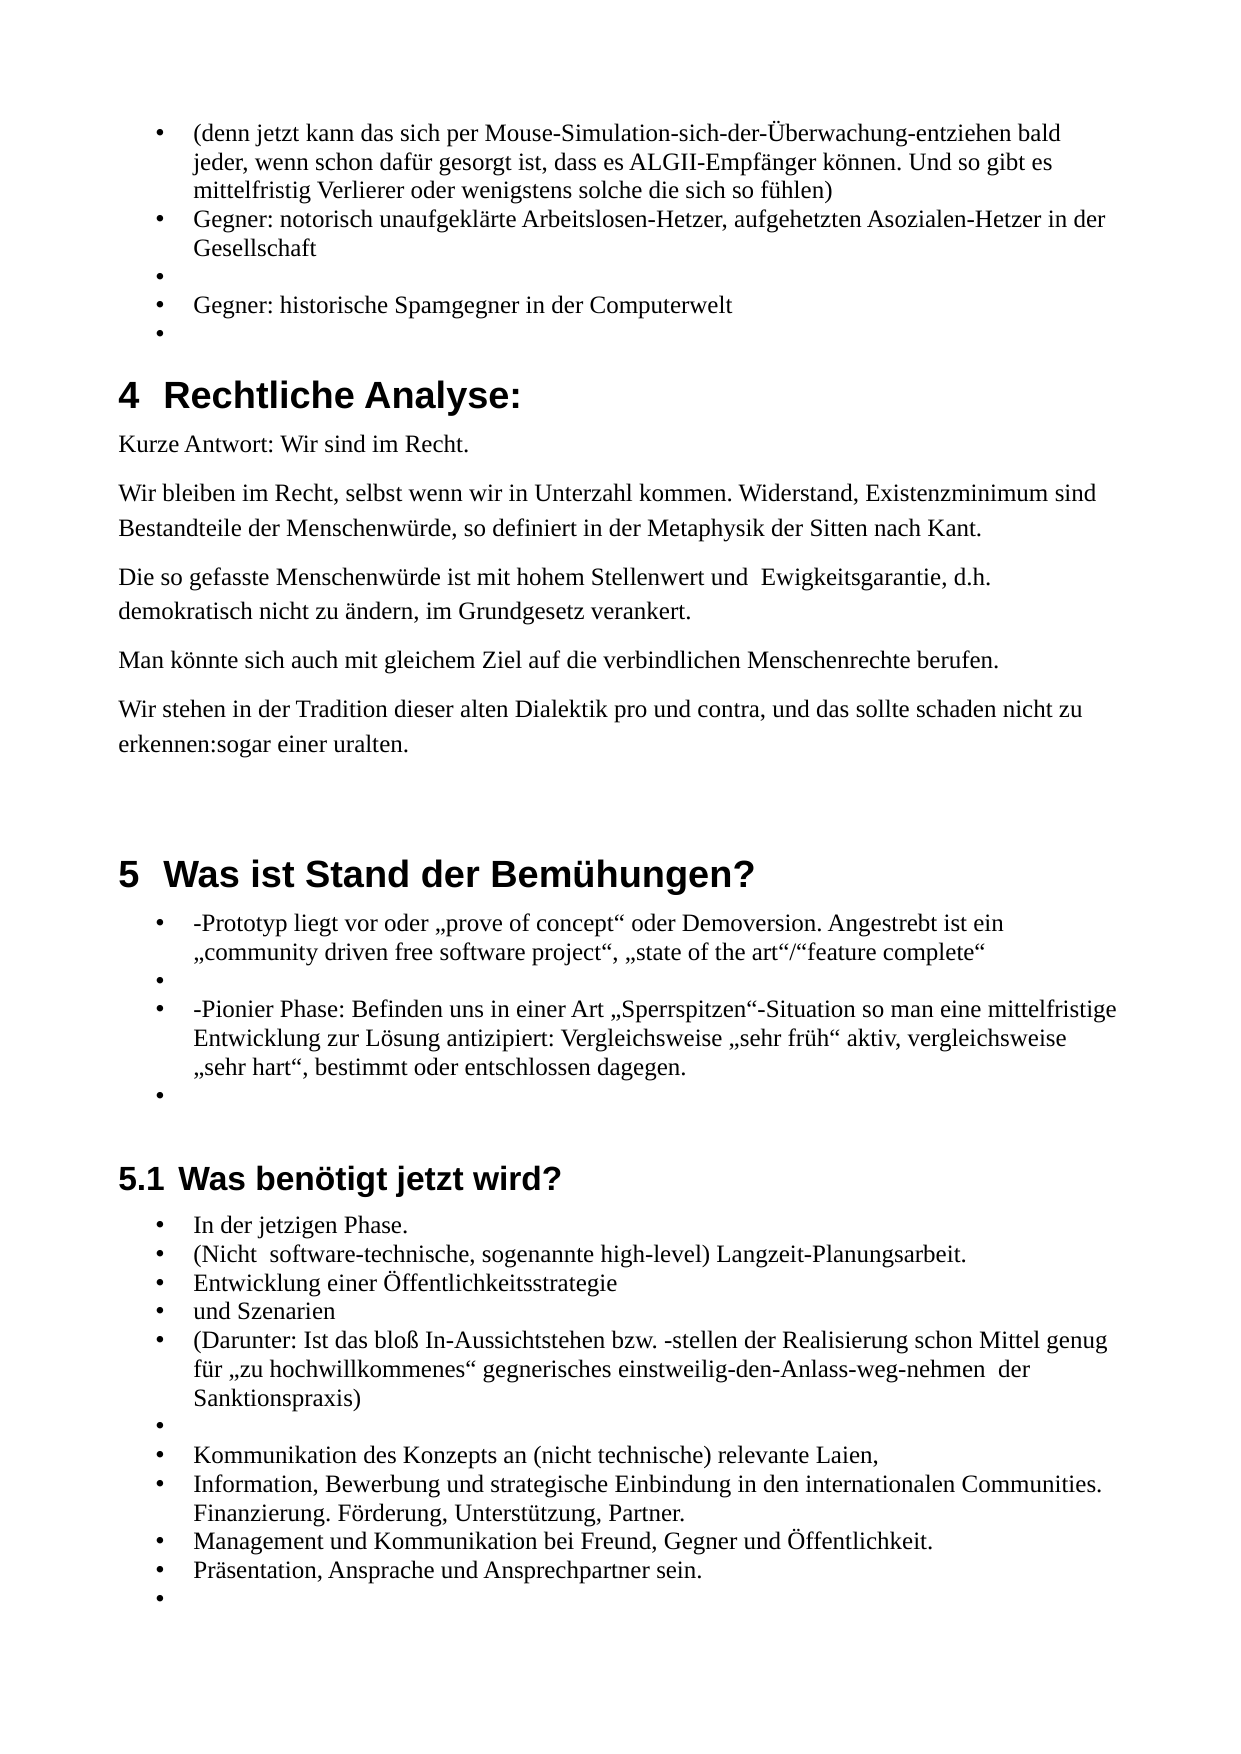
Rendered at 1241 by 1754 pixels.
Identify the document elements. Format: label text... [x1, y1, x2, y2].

text Wir stehen in der Tradition dieser alten Dialektik pro und contra, und das sollte schaden nicht zu erkennen:sogar einer uralten. [118, 694, 1122, 758]
list In der jetzigen Phase. [156, 1210, 1122, 1239]
subtitle Rechtliche Analyse: [118, 373, 1122, 417]
list (denn jetzt kann das sich per Mouse-Simulation-sich-der-Überwachung-entziehen bald jeder, wenn schon dafür gesorgt ist, dass es ALGII-Empfänger können. Und so gibt es mittelfristig Verlierer oder wenigstens solche die sich so fühlen) [156, 118, 1122, 204]
text Kurze Antwort: Wir sind im Recht. [118, 429, 1122, 458]
list Management und Kommunikation bei Freund, Gegner und Öffentlichkeit. [156, 1526, 1122, 1555]
text Wir bleiben im Recht, selbst wenn wir in Unterzahl kommen. Widerstand, Existenzminimum sind Bestandteile der Menschenwürde, so definiert in der Metaphysik der Sitten nach Kant. [118, 478, 1122, 542]
list -Pionier Phase: Befinden uns in einer Art „Sperrspitzen“-Situation so man eine mittelfristige Entwicklung zur Lösung antizipiert: Vergleichsweise „sehr früh“ aktiv, vergleichsweise „sehr hart“, bestimmt oder entschlossen dagegen. [156, 994, 1122, 1081]
list und Szenarien [156, 1296, 1122, 1325]
subtitle Was ist Stand der Bemühungen? [118, 852, 1122, 896]
list -Prototyp liegt vor oder „prove of concept“ oder Demoversion. Angestrebt ist ein „community driven free software project“, „state of the art“/“feature complete“ [156, 908, 1122, 966]
list (Nicht software-technische, sogenannte high-level) Langzeit-Planungsarbeit. [156, 1239, 1122, 1268]
text Die so gefasste Menschenwürde ist mit hohem Stellenwert und Ewigkeitsgarantie, d.h. demokratisch nicht zu ändern, im Grundgesetz verankert. [118, 562, 1122, 625]
list Information, Bewerbung und strategische Einbindung in den internationalen Communities. Finanzierung. Förderung, Unterstützung, Partner. [156, 1469, 1122, 1526]
list Entwicklung einer Öffentlichkeitsstrategie [156, 1268, 1122, 1296]
list (Darunter: Ist das bloß In-Aussichtstehen bzw. -stellen der Realisierung schon Mittel genug für „zu hochwillkommenes“ gegnerisches einstweilig-den-Anlass-weg-nehmen der Sanktionspraxis) [156, 1325, 1122, 1411]
list Gegner: notorisch unaufgeklärte Arbeitslosen-Hetzer, aufgehetzten Asozialen-Hetzer in der Gesellschaft [156, 204, 1122, 262]
text Man könnte sich auch mit gleichem Ziel auf die verbindlichen Menschenrechte berufen. [118, 645, 1122, 674]
list Gegner: historische Spamgegner in der Computerwelt [156, 291, 1122, 319]
list Kommunikation des Konzepts an (nicht technische) relevante Laien, [156, 1440, 1122, 1469]
subtitle Was benötigt jetzt wird? [118, 1159, 1122, 1198]
list Präsentation, Ansprache und Ansprechpartner sein. [156, 1555, 1122, 1584]
